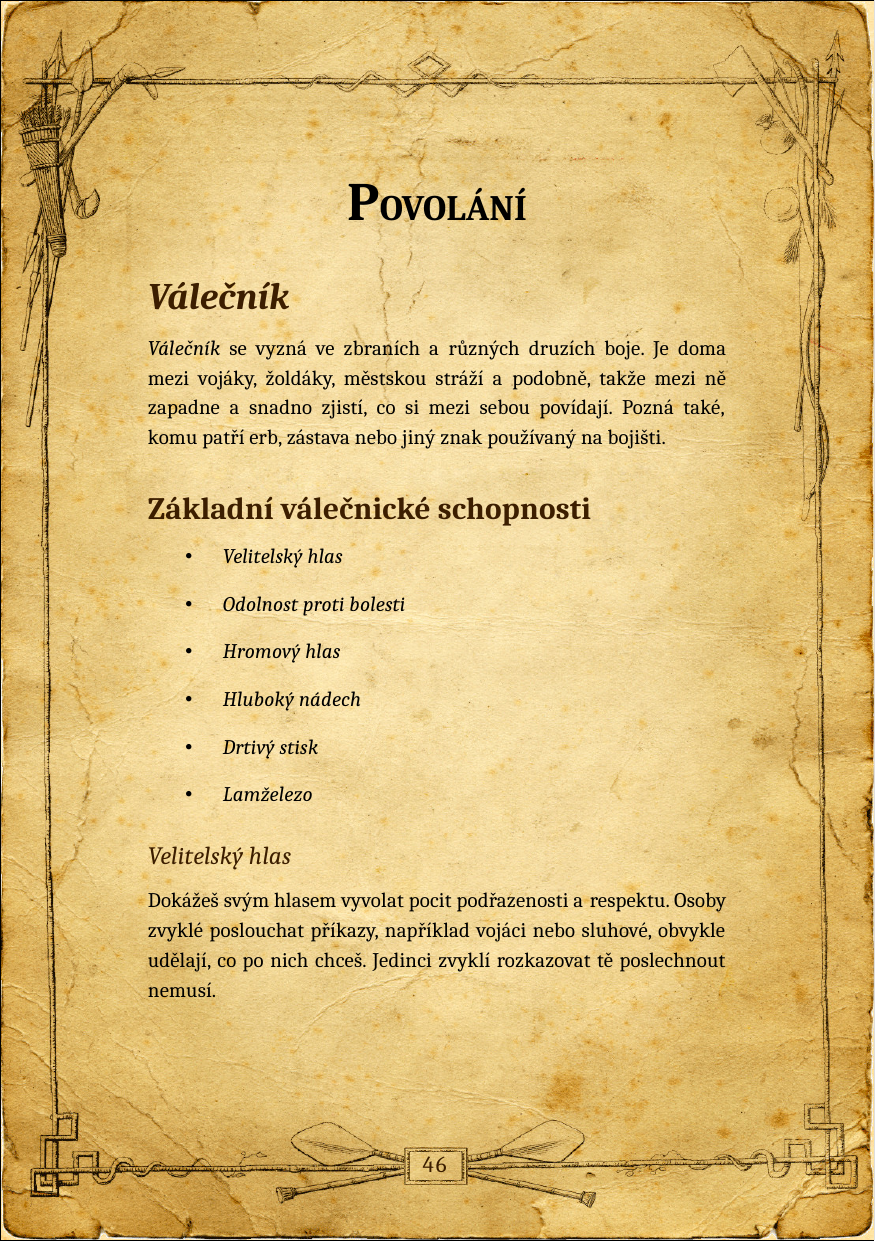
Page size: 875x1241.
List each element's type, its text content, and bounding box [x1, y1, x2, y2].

list Lamželezo [185, 783, 726, 807]
list Odolnost proti bolesti [185, 592, 726, 616]
text Válečník se vyzná ve zbraních a⁠ různých druzích boje. Je doma mezi vojáky, žoldáky, městskou stráží a⁠ podobně, takže mezi ně zapadne a⁠ snadno zjistí, co si mezi sebou povídají. Pozná také, komu patří erb, zástava nebo jiný znak používaný na bojišti. [148, 336, 726, 450]
subtitle Základní válečnické schopnosti [148, 491, 726, 527]
subtitle Povolání [148, 172, 726, 234]
subtitle Válečník [148, 275, 726, 318]
picture [1, 1, 874, 1240]
list Hromový hlas [185, 640, 726, 664]
text Dokážeš svým hlasem vyvolat pocit podřazenosti a⁠ respektu. Osoby zvyklé poslouchat příkazy, například vojáci nebo sluhové, obvykle udělají, co po nich chceš. Jedinci zvyklí rozkazovat tě poslechnout nemusí. [148, 889, 726, 1002]
list Velitelský hlas [185, 545, 726, 569]
list Hluboký nádech [185, 688, 726, 712]
subtitle Velitelský hlas [148, 842, 726, 871]
list Drtivý stisk [185, 735, 726, 759]
